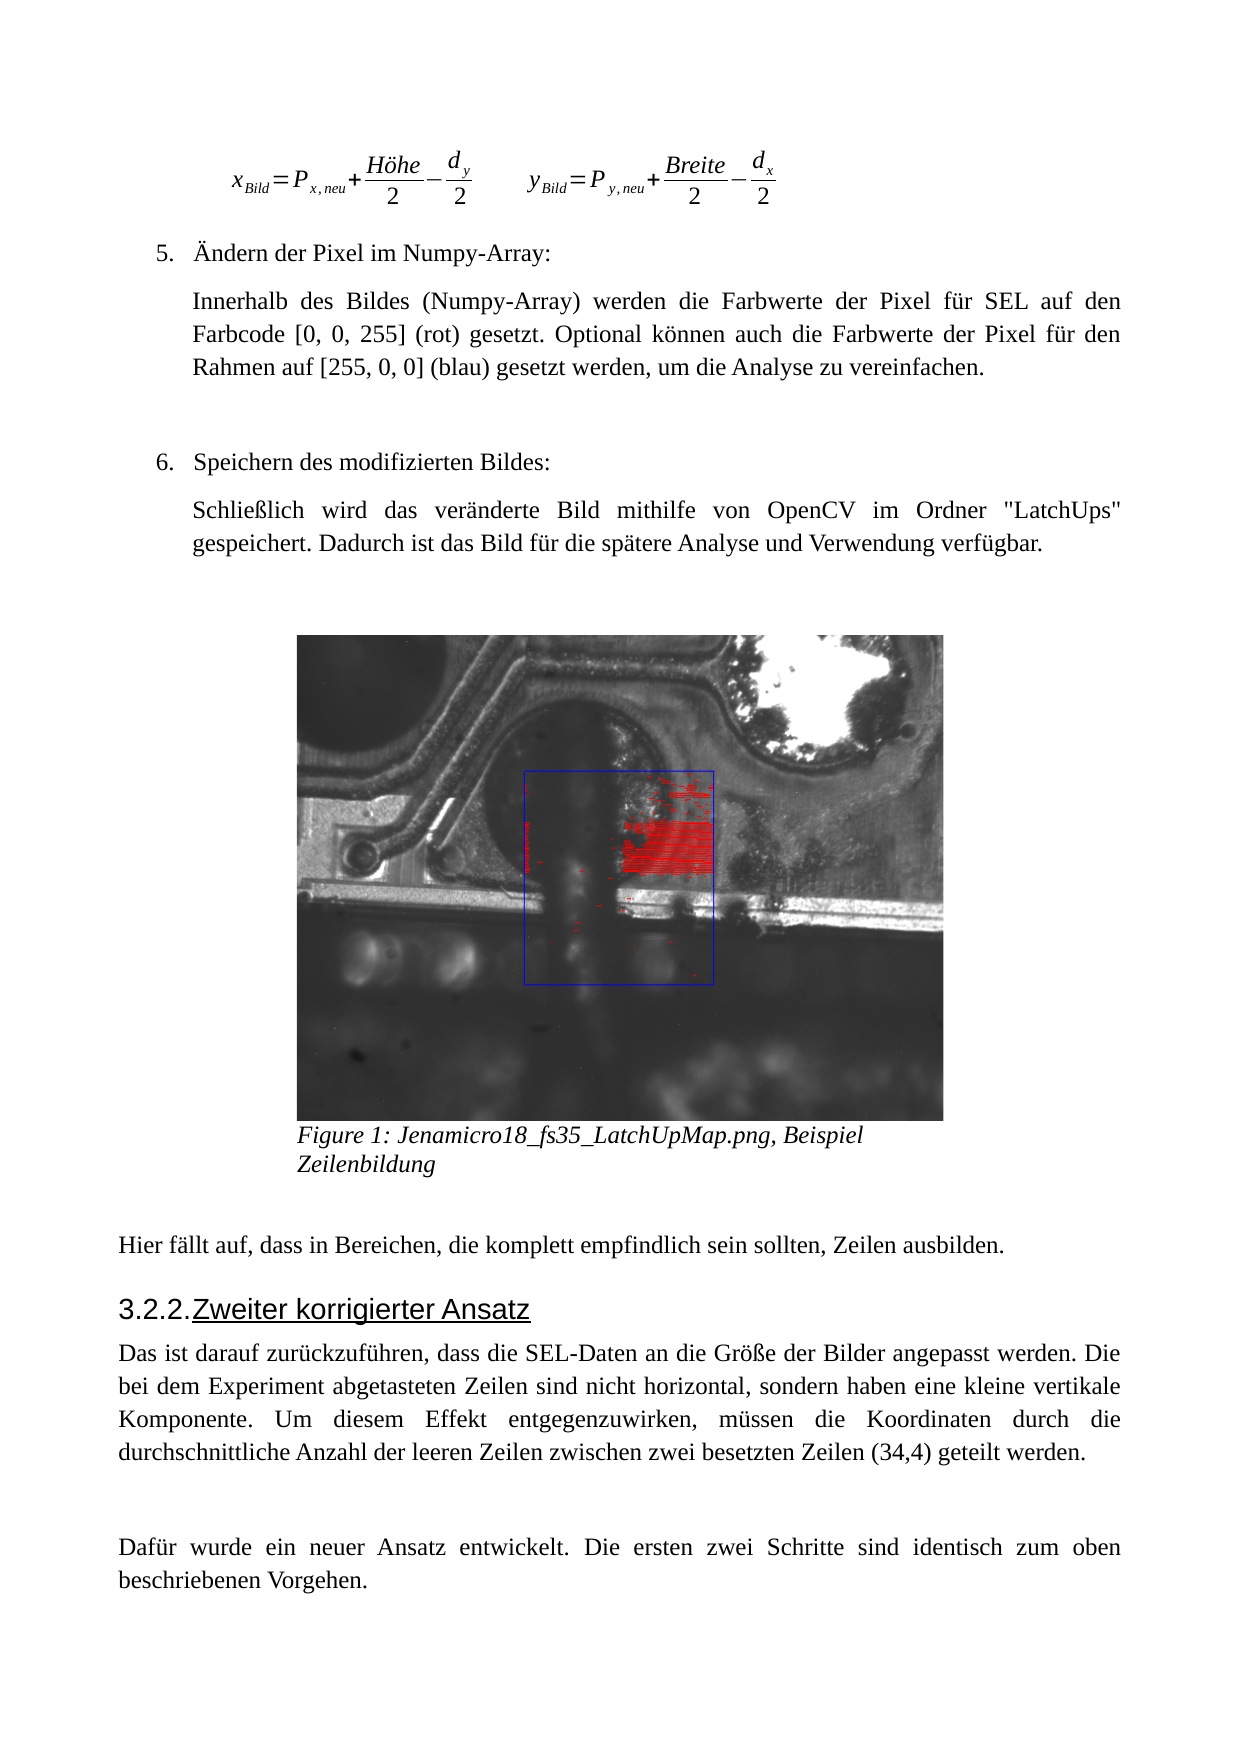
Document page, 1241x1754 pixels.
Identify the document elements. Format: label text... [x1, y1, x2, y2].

picture [296, 635, 944, 1121]
text Figure 1: Jenamicro18_fs35_LatchUpMap.png, Beispiel Zeilenbildung [297, 1121, 943, 1178]
text Schließlich wird das veränderte Bild mithilfe von OpenCV im Ordner "LatchUps" gespeichert. Dadurch ist das Bild für die spätere Analyse und Verwendung verfügbar. [192, 495, 1122, 557]
text Innerhalb des Bildes (Numpy-Array) werden die Farbwerte der Pixel für SEL auf den Farbcode [0, 0, 255] (rot) gesetzt. Optional können auch die Farbwerte der Pixel für den Rahmen auf [255, 0, 0] (blau) gesetzt werden, um die Analyse zu vereinfachen. [192, 286, 1122, 381]
text Das ist darauf zurückzuführen, dass die SEL-Daten an die Größe der Bilder angepasst werden. Die bei dem Experiment abgetasteten Zeilen sind nicht horizontal, sondern haben eine kleine vertikale Komponente. Um diesem Effekt entgegenzuwirken, müssen die Koordinaten durch die durchschnittliche Anzahl der leeren Zeilen zwischen zwei besetzten Zeilen (34,4) geteilt werden. [118, 1338, 1122, 1466]
subtitle Zweiter korrigierter Ansatz [118, 1292, 1122, 1326]
text Dafür wurde ein neuer Ansatz entwickelt. Die ersten zwei Schritte sind identisch zum oben beschriebenen Vorgehen. [118, 1532, 1122, 1594]
text Hier fällt auf, dass in Bereichen, die komplett empfindlich sein sollten, Zeilen ausbilden. [118, 1230, 1122, 1258]
list Ändern der Pixel im Numpy-Array: [156, 238, 1122, 267]
list Speichern des modifizierten Bildes: [156, 447, 1122, 476]
